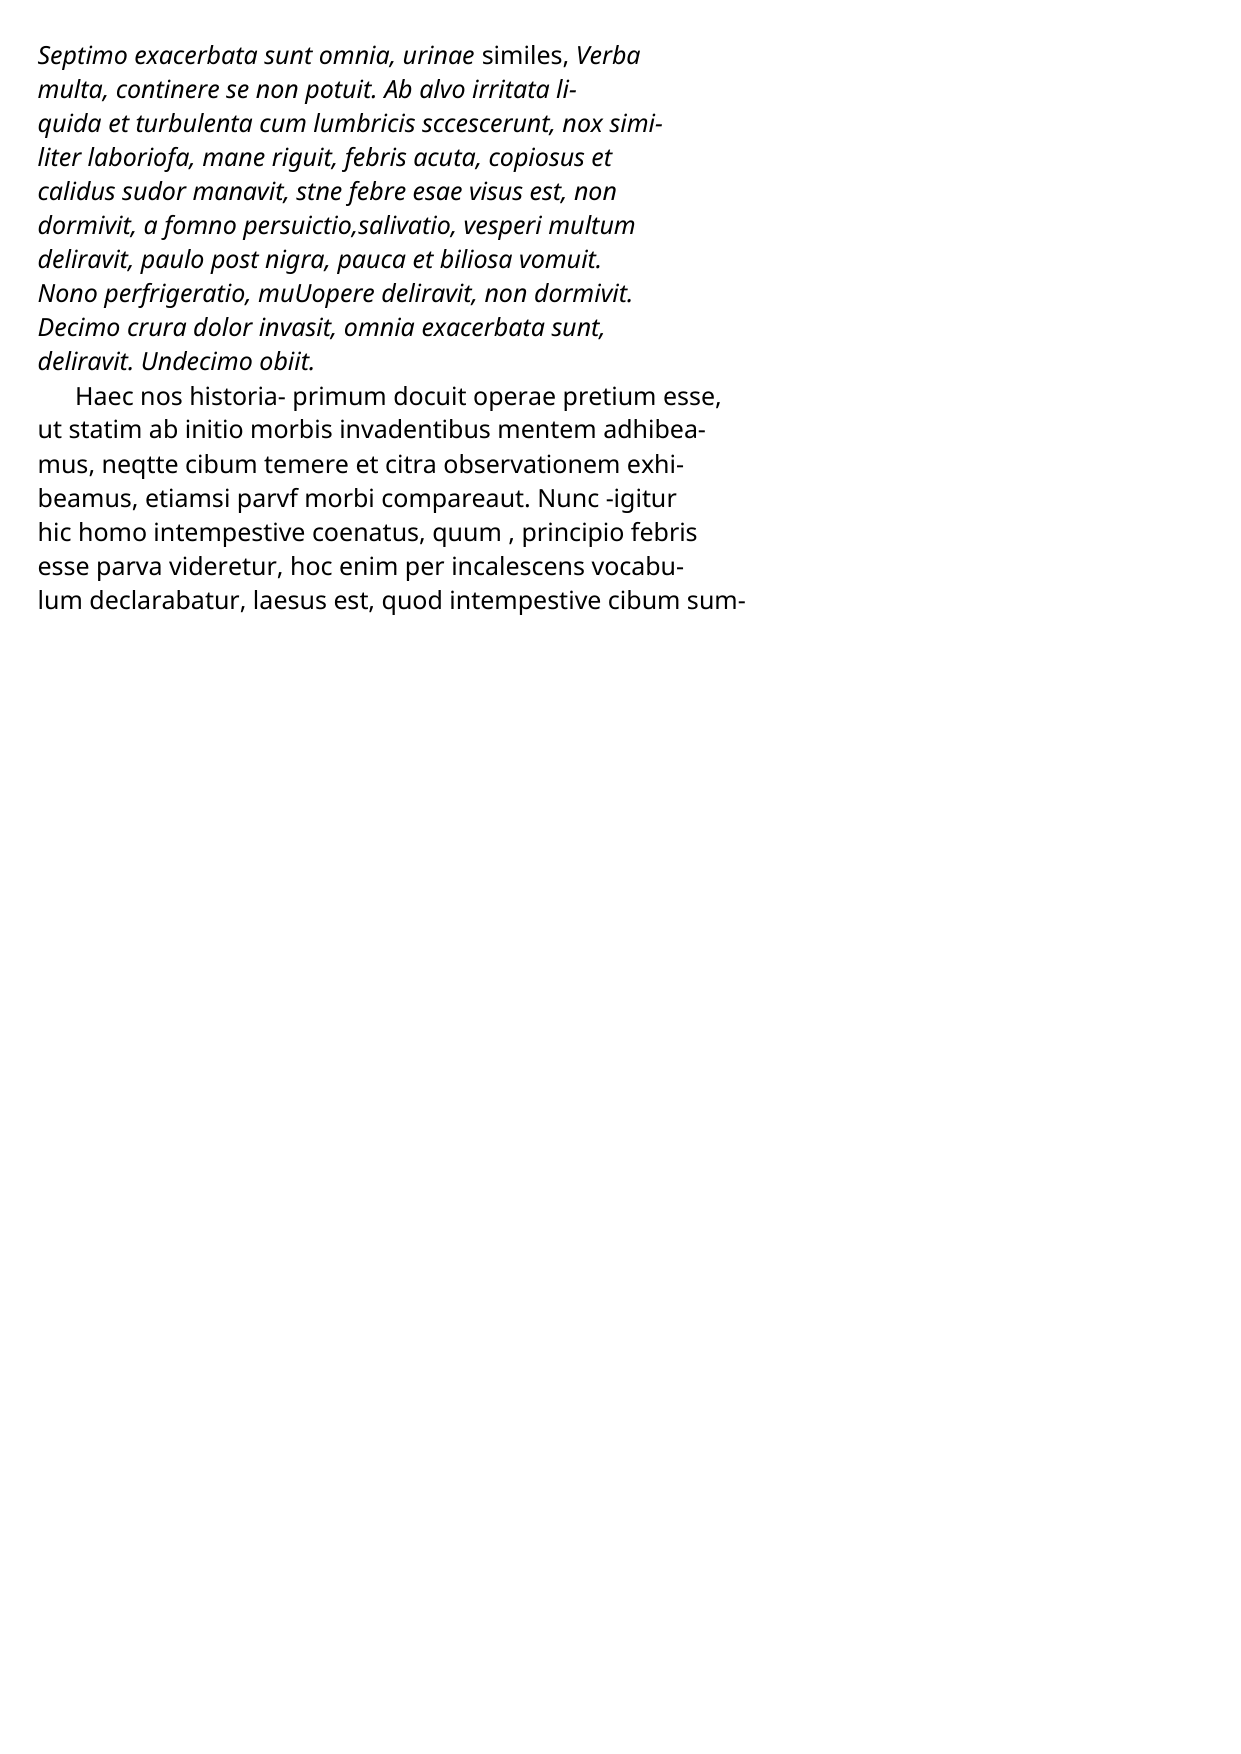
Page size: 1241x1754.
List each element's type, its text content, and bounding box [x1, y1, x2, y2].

text Septimo exacerbata sunt omnia, urinae similes, Verba multa, continere se non potuit. Ab alvo irritata li- quida et turbulenta cum lumbricis sccescerunt, nox simi- liter laboriofa, mane riguit, febris acuta, copiosus et calidus sudor manavit, stne febre esae visus est, non dormivit, a fomno persuictio,salivatio, vesperi multum deliravit, paulo post nigra, pauca et biliosa vomuit. Nono perfrigeratio, muUopere deliravit, non dormivit. Decimo crura dolor invasit, omnia exacerbata sunt, deliravit. Undecimo obiit. [37, 37, 1203, 378]
text Haec nos historia- primum docuit operae pretium esse, ut statim ab initio morbis invadentibus mentem adhibea- mus, neqtte cibum temere et citra observationem exhi- beamus, etiamsi parvf morbi compareaut. Nunc -igitur hic homo intempestive coenatus, quum , principio febris esse parva videretur, hoc enim per incalescens vocabu- lum declarabatur, laesus est, quod intempestive cibum sum- [37, 378, 1203, 617]
